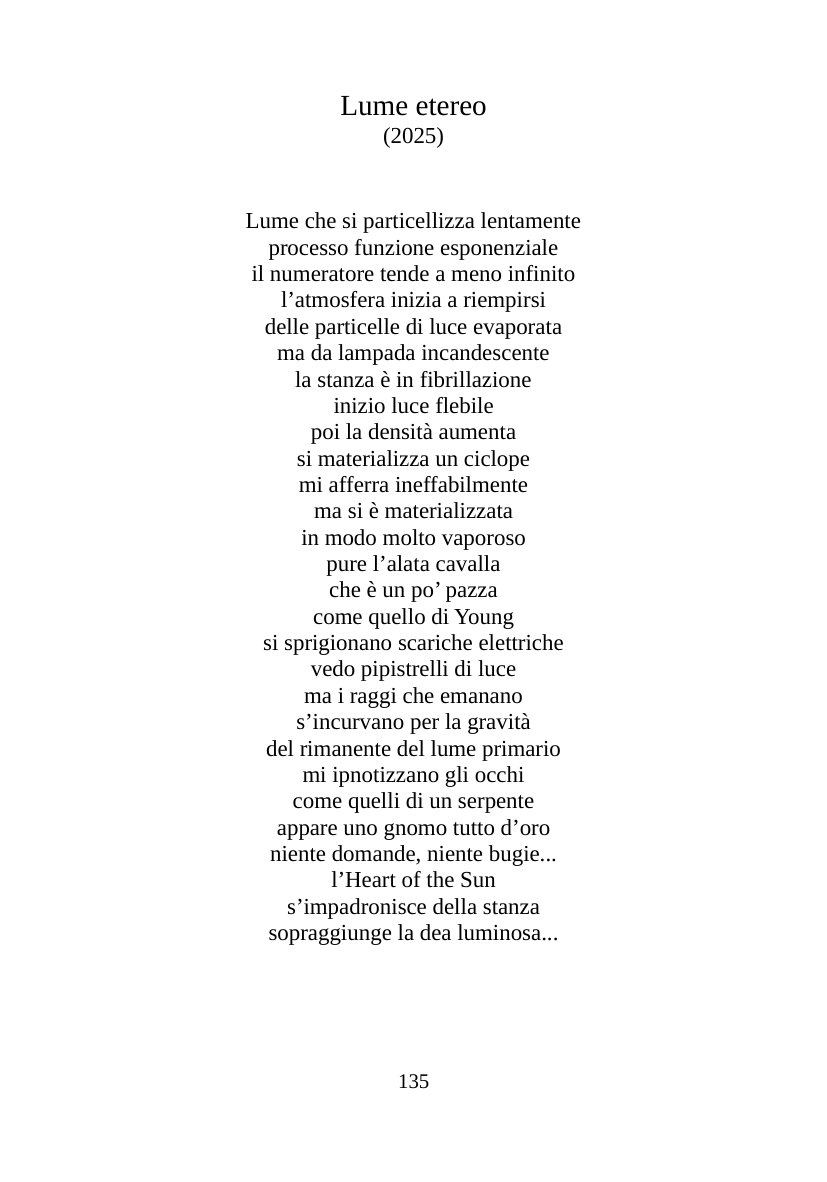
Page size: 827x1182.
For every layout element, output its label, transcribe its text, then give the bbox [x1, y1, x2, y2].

text si materializza un ciclope [88, 445, 738, 471]
text che è un po’ pazza [88, 576, 738, 603]
text sopraggiunge la dea luminosa... [88, 919, 738, 945]
text ma da lampada incandescente [88, 339, 738, 366]
text ma i raggi che emanano [88, 682, 738, 708]
text s’impadronisce della stanza [88, 893, 738, 919]
text l’Heart of the Sun [88, 866, 738, 893]
text s’incurvano per la gravità [88, 708, 738, 734]
text processo funzione esponenziale [88, 234, 738, 260]
text vedo pipistrelli di luce [88, 656, 738, 682]
text poi la densità aumenta [88, 418, 738, 445]
text il numeratore tende a meno infinito [88, 260, 738, 287]
text Lume etereo (2025) [88, 88, 738, 148]
text niente domande, niente bugie... [88, 840, 738, 866]
text inizio luce flebile [88, 392, 738, 418]
text pure l’alata cavalla [88, 550, 738, 576]
text la stanza è in fibrillazione [88, 366, 738, 392]
text delle particelle di luce evaporata [88, 313, 738, 339]
text Lume che si particellizza lentamente [88, 207, 738, 234]
text mi ipnotizzano gli occhi [88, 761, 738, 787]
text ma si è materializzata [88, 497, 738, 524]
text l’atmosfera inizia a riempirsi [88, 287, 738, 313]
text come quelli di un serpente [88, 787, 738, 814]
text mi afferra ineffabilmente [88, 471, 738, 497]
text si sprigionano scariche elettriche [88, 629, 738, 656]
text in modo molto vaporoso [88, 524, 738, 550]
text come quello di Young [88, 603, 738, 629]
text appare uno gnomo tutto d’oro [88, 814, 738, 840]
text del rimanente del lume primario [88, 734, 738, 761]
